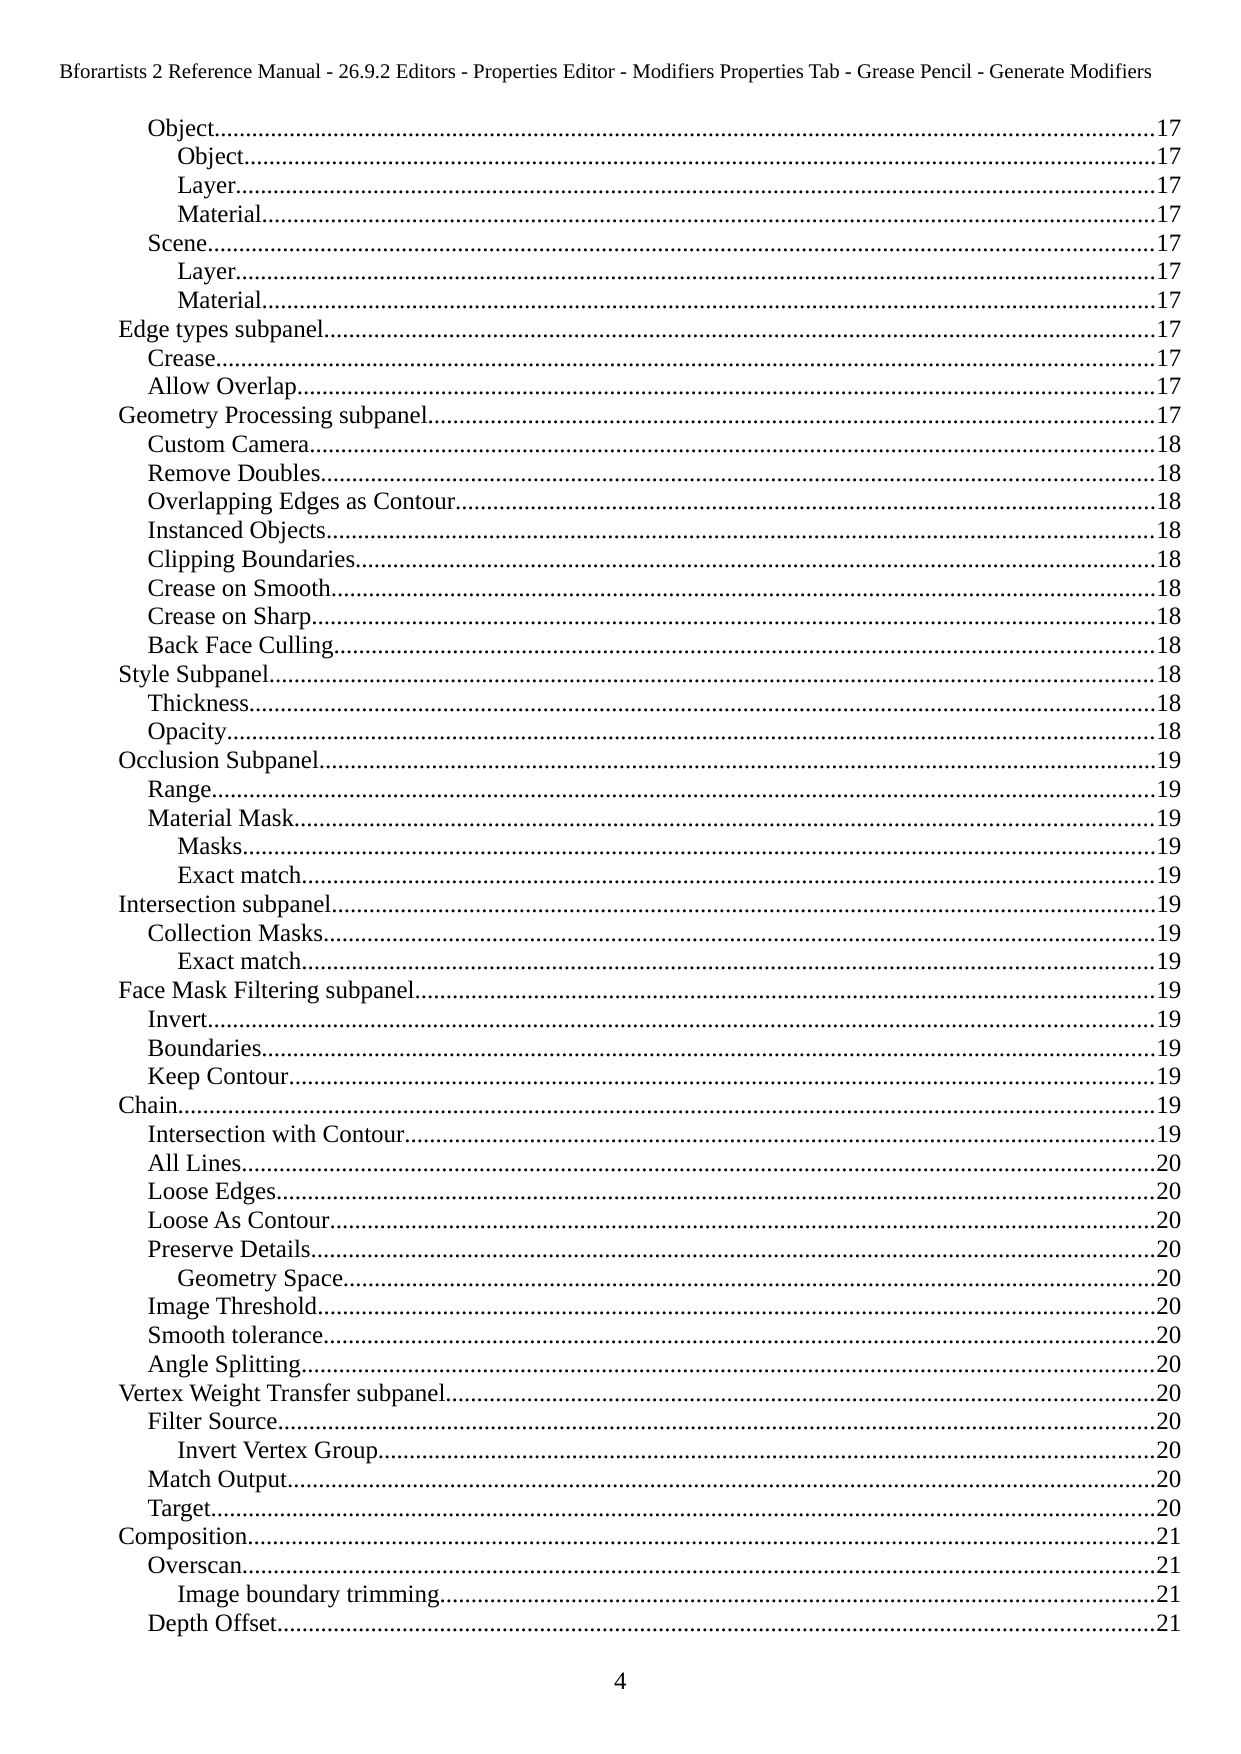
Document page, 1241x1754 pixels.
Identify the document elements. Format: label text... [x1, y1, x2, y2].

text Invert Vertex Group 20 [177, 1435, 1181, 1464]
text Layer 17 [177, 170, 1181, 199]
text Target 20 [147, 1493, 1181, 1521]
text Loose As Contour 20 [147, 1205, 1181, 1234]
text Loose Edges 20 [147, 1176, 1181, 1205]
text Crease 17 [147, 343, 1181, 371]
text Intersection with Contour 19 [147, 1119, 1181, 1148]
text Opacity 18 [147, 716, 1181, 745]
text Chain 19 [118, 1090, 1181, 1119]
text Remove Doubles 18 [147, 458, 1181, 486]
text Filter Source 20 [147, 1406, 1181, 1435]
text Occlusion Subpanel 19 [118, 745, 1181, 774]
text Style Subpanel 18 [118, 659, 1181, 688]
text Crease on Sharp 18 [147, 601, 1181, 630]
text Invert 19 [147, 1004, 1181, 1033]
text Range 19 [147, 774, 1181, 803]
text Face Mask Filtering subpanel 19 [118, 975, 1181, 1004]
text Allow Overlap 17 [147, 371, 1181, 400]
text Intersection subpanel 19 [118, 889, 1181, 918]
text Match Output 20 [147, 1464, 1181, 1493]
text Boundaries 19 [147, 1033, 1181, 1061]
text Layer 17 [177, 256, 1181, 285]
text Material 17 [177, 199, 1181, 228]
text Edge types subpanel 17 [118, 314, 1181, 343]
text Depth Offset 21 [147, 1608, 1181, 1636]
text Crease on Smooth 18 [147, 573, 1181, 601]
text Material 17 [177, 285, 1181, 314]
text Masks 19 [177, 831, 1181, 860]
text Instanced Objects 18 [147, 515, 1181, 544]
text Custom Camera 18 [147, 429, 1181, 458]
text Object 17 [177, 141, 1181, 170]
text Image boundary trimming 21 [177, 1579, 1181, 1608]
text Vertex Weight Transfer subpanel 20 [118, 1378, 1181, 1406]
text Clipping Boundaries 18 [147, 544, 1181, 573]
text Back Face Culling 18 [147, 630, 1181, 659]
text Image Threshold 20 [147, 1291, 1181, 1320]
text Exact match 19 [177, 946, 1181, 975]
text Scene 17 [147, 228, 1181, 256]
text Preserve Details 20 [147, 1234, 1181, 1263]
text Geometry Processing subpanel 17 [118, 400, 1181, 429]
text Geometry Space 20 [177, 1263, 1181, 1291]
text Overscan 21 [147, 1550, 1181, 1579]
text Keep Contour 19 [147, 1061, 1181, 1090]
text All Lines 20 [147, 1148, 1181, 1176]
text Object 17 [147, 113, 1181, 141]
text Composition 21 [118, 1521, 1181, 1550]
text Material Mask 19 [147, 803, 1181, 831]
text Collection Masks 19 [147, 918, 1181, 946]
text Thickness 18 [147, 688, 1181, 716]
text Exact match 19 [177, 860, 1181, 889]
text Smooth tolerance 20 [147, 1320, 1181, 1349]
text Angle Splitting 20 [147, 1349, 1181, 1378]
text Overlapping Edges as Contour 18 [147, 486, 1181, 515]
